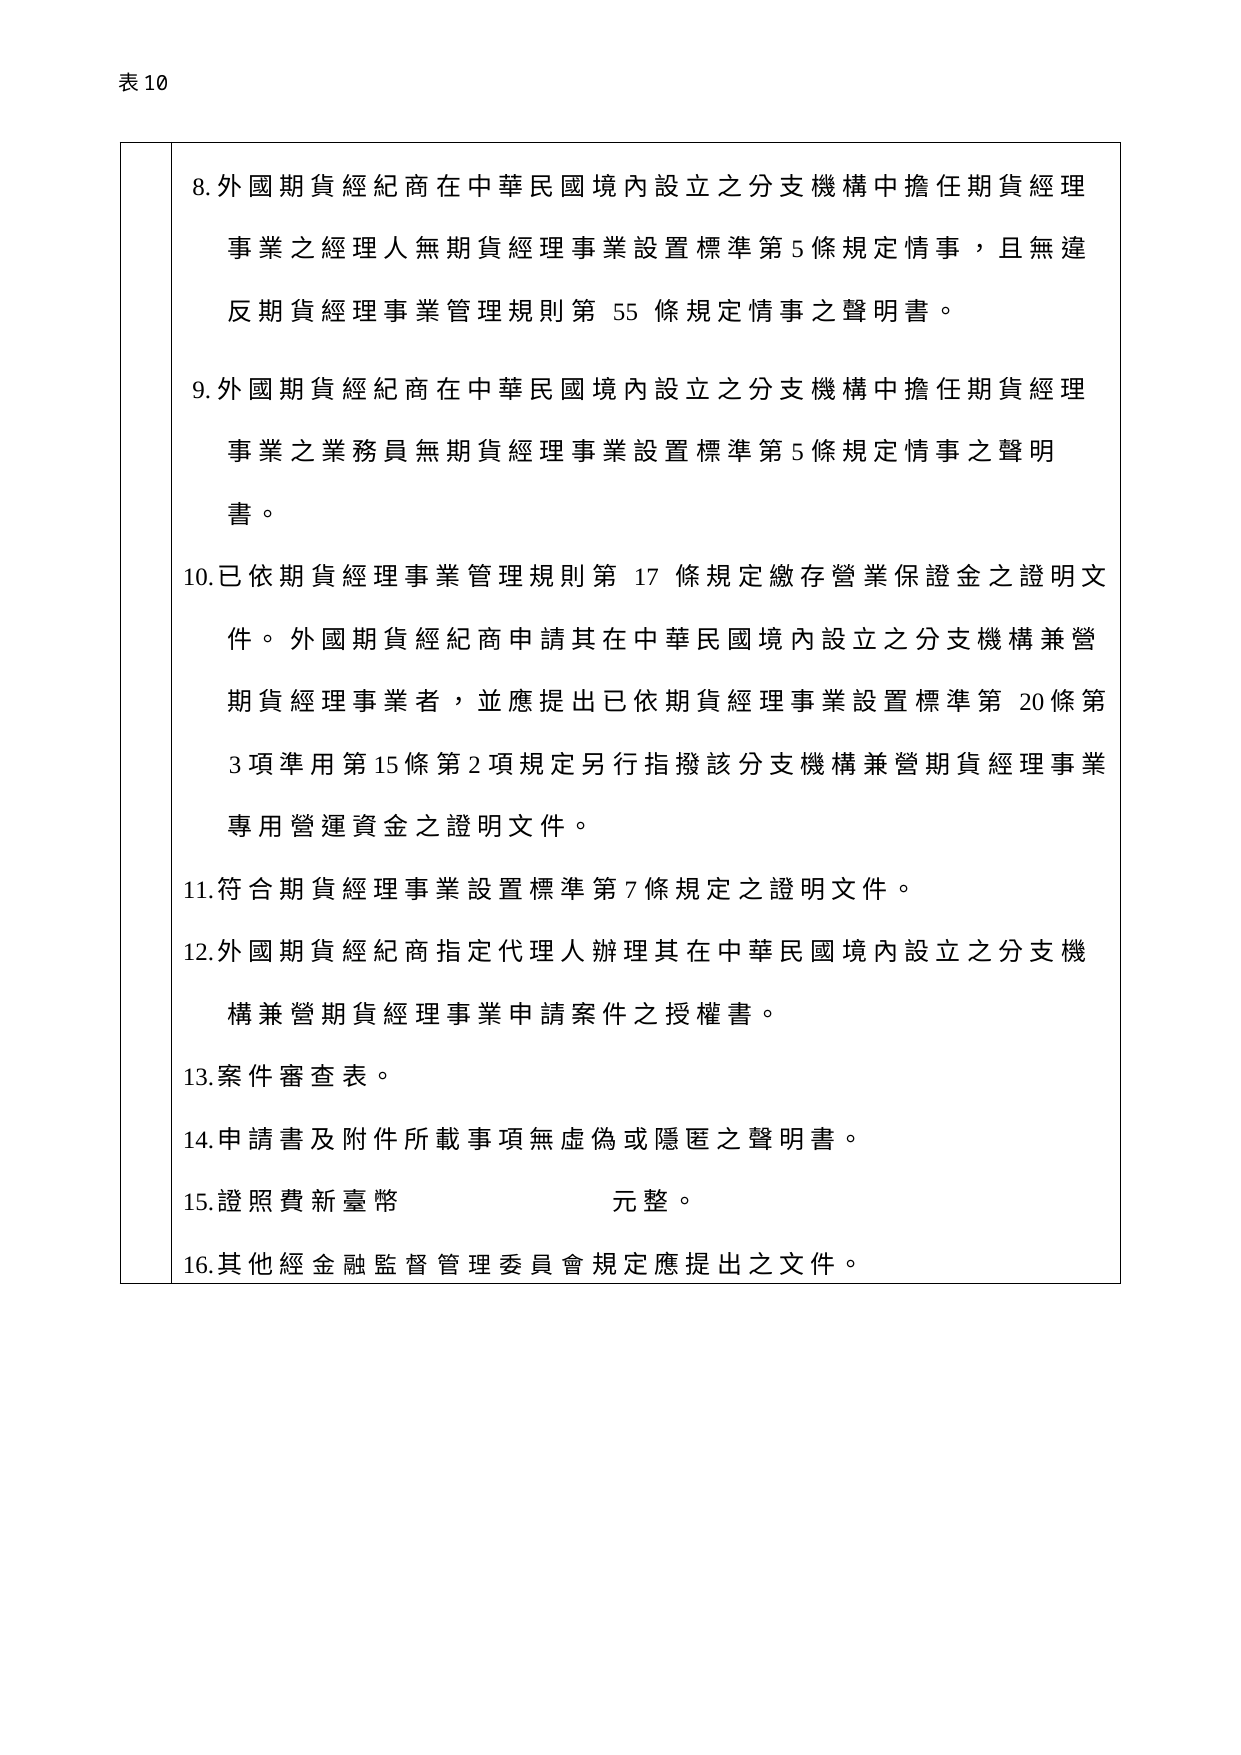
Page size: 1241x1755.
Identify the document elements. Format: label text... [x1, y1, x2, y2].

table_cell 8.外國期貨經紀商在中華民國境內設立之分支機構中擔任期貨經理事業之經理人無期貨經理事業設置標準第5條規定情事，且無違反期貨經理事業管理規則第55條規定情事之聲明書。 9.外國期貨經紀商在中華民國境內設立之分支機構中擔任期貨經理事業之業務員無期貨經理事業設置標準第5條規定情事之聲明書。 10.已依期貨經理事業管理規則第17條規定繳存營業保證金之證明文件。外國期貨經紀商申請其在中華民國境內設立之分支機構兼營期貨經理事業者，並應提出已依期貨經理事業設置標準第20條第3項準用第15條第2項規定另行指撥該分支機構兼營期貨經理事業專用營運資金之證明文件。 11.符合期貨經理事業設置標準第7條規定之證明文件。 12.外國期貨經紀商指定代理人辦理其在中華民國境內設立之分支機構兼營期貨經理事業申請案件之授權書。 13.案件審查表。 14.申請書及附件所載事項無虛偽或隱匿之聲明書。 15.證照費新臺幣 元整。 16.其他經金融監督管理委員會規定應提出之文件。 [172, 143, 1120, 1283]
table_cell [121, 143, 171, 1283]
